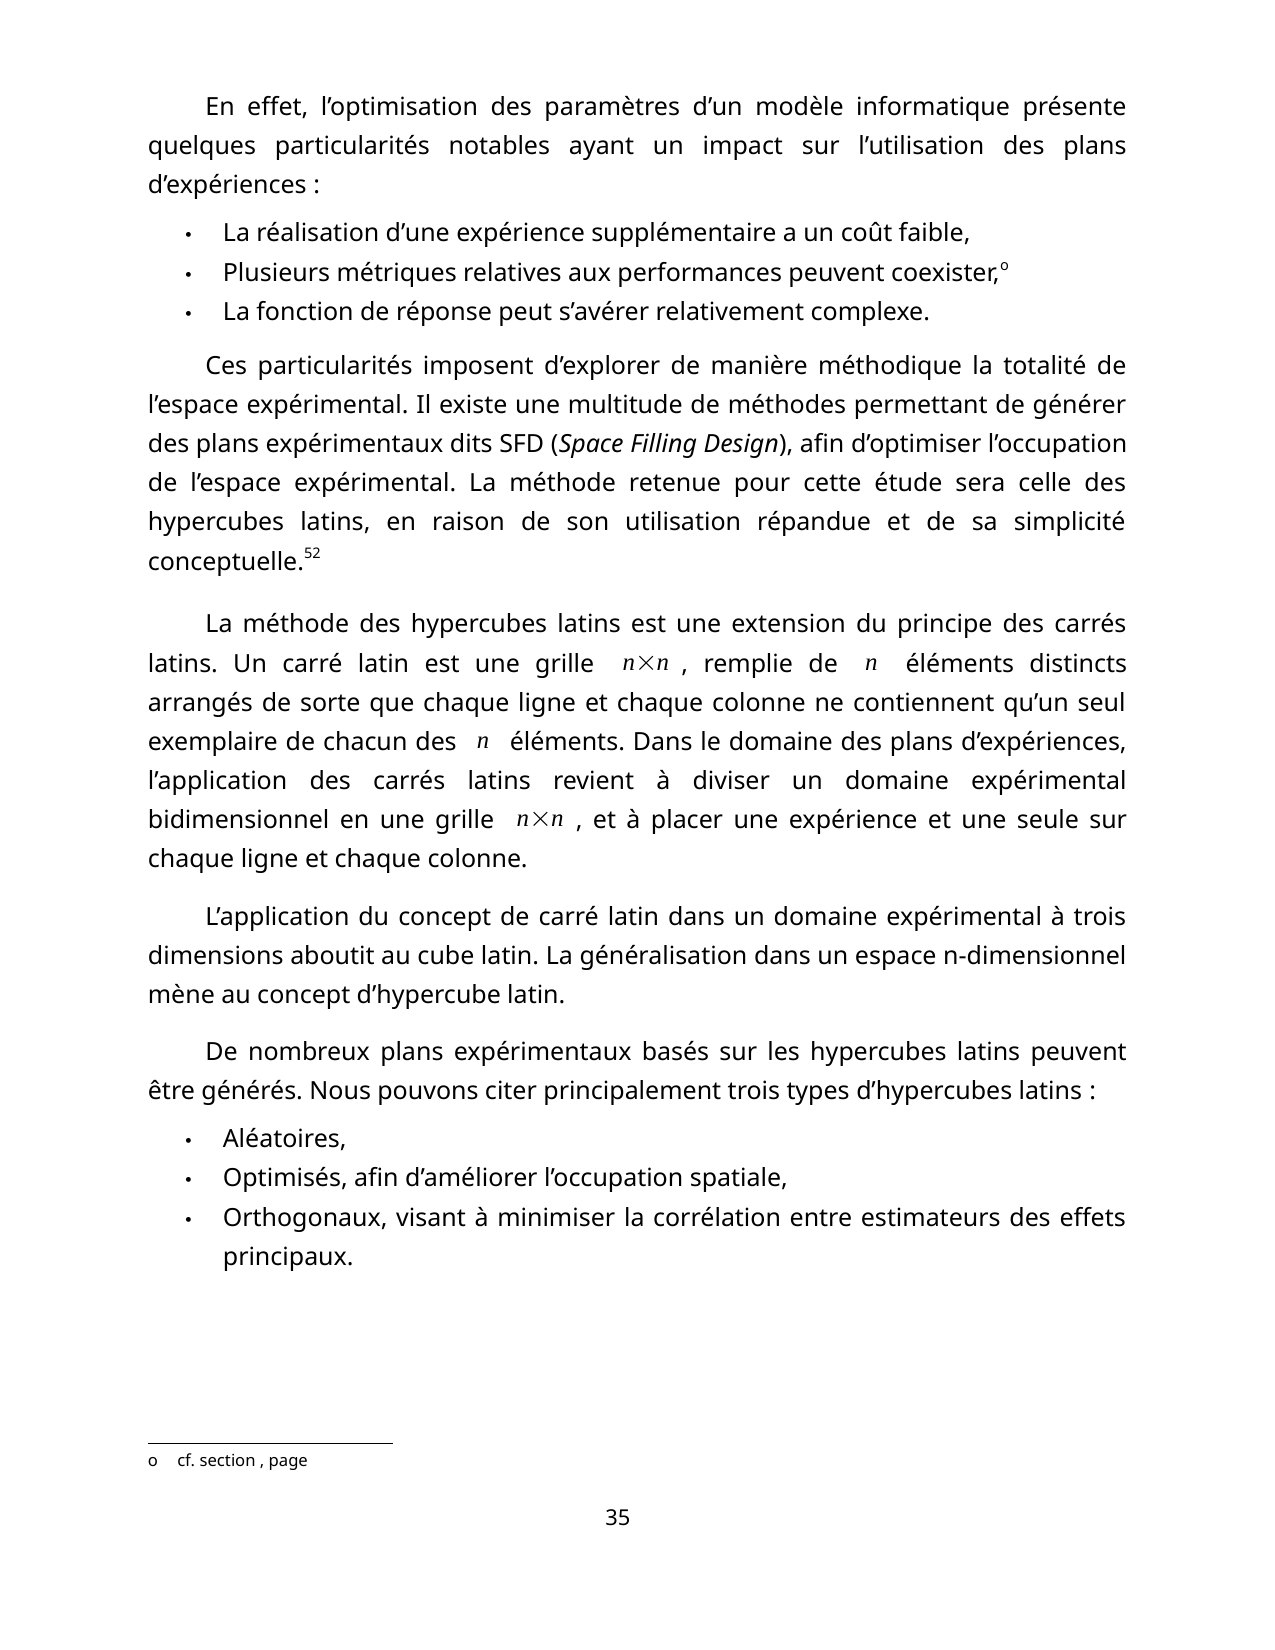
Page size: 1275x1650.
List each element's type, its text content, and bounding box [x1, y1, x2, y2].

list Aléatoires, [185, 1121, 1127, 1155]
text La méthode des hypercubes latins est une extension du principe des carrés latins. Un carré latin est une grille , remplie de éléments distincts arrangés de sorte que chaque ligne et chaque colonne ne contiennent qu’un seul exemplaire de chacun des éléments. Dans le domaine des plans d’expériences, l’application des carrés latins revient à diviser un domaine expérimental bidimensionnel en une grille , et à placer une expérience et une seule sur chaque ligne et chaque colonne. [148, 606, 1127, 875]
list Orthogonaux, visant à minimiser la corrélation entre estimateurs des effets principaux. [185, 1199, 1127, 1272]
list Optimisés, afin d’améliorer l’occupation spatiale, [185, 1160, 1127, 1194]
text De nombreux plans expérimentaux basés sur les hypercubes latins peuvent être générés. Nous pouvons citer principalement trois types d’hypercubes latins : [148, 1033, 1127, 1107]
list Plusieurs métriques relatives aux performances peuvent coexister, [185, 254, 1127, 288]
list La fonction de réponse peut s’avérer relativement complexe. [185, 293, 1127, 327]
text Ces particularités imposent d’explorer de manière méthodique la totalité de l’espace expérimental. Il existe une multitude de méthodes permettant de générer des plans expérimentaux dits SFD (Space Filling Design), afin d’optimiser l’occupation de l’espace expérimental. La méthode retenue pour cette étude sera celle des hypercubes latins, en raison de son utilisation répandue et de sa simplicité conceptuelle.52 [148, 347, 1127, 577]
text En effet, l’optimisation des paramètres d’un modèle informatique présente quelques particularités notables ayant un impact sur l’utilisation des plans d’expériences : [148, 88, 1127, 201]
list cf. section , page [148, 1449, 1127, 1472]
list La réalisation d’une expérience supplémentaire a un coût faible, [185, 215, 1127, 249]
text L’application du concept de carré latin dans un domaine expérimental à trois dimensions aboutit au cube latin. La généralisation dans un espace n-dimensionnel mène au concept d’hypercube latin. [148, 898, 1127, 1011]
